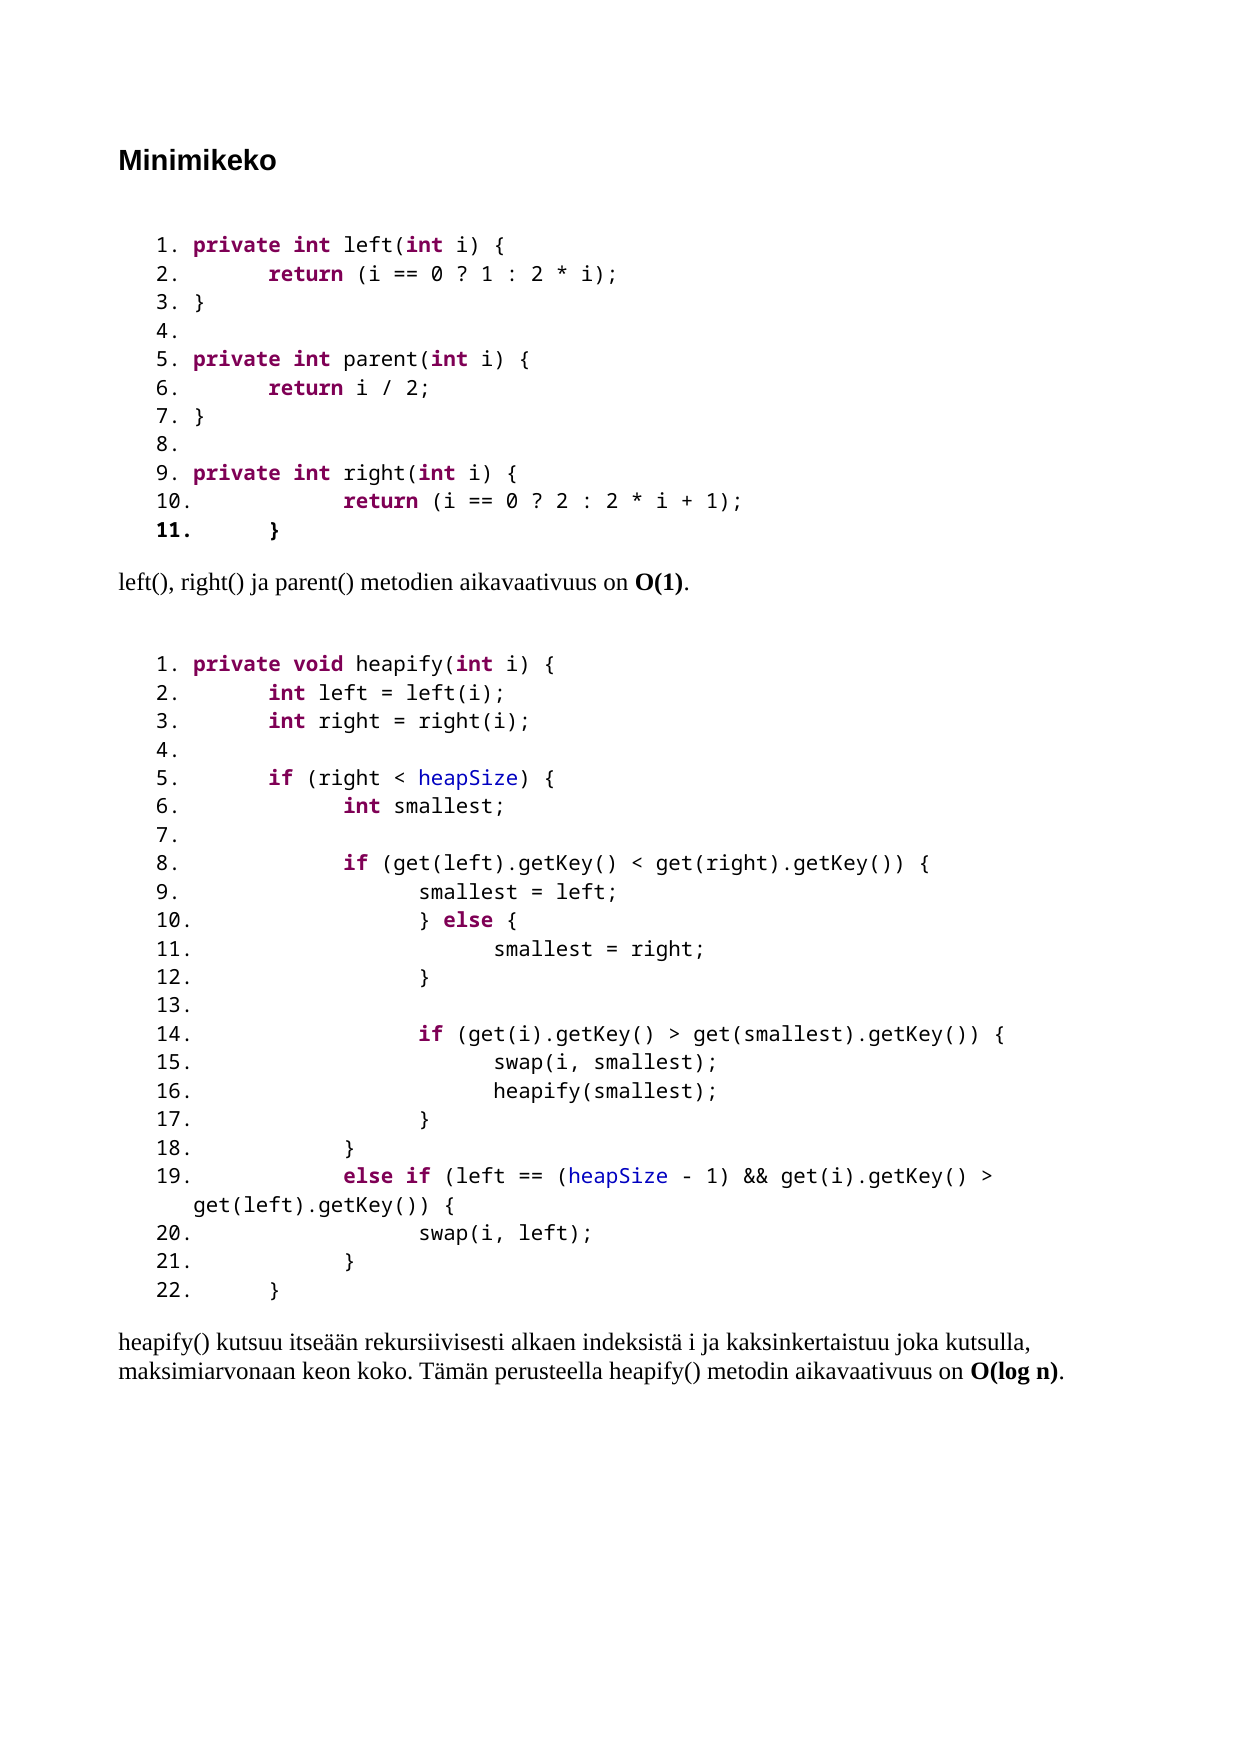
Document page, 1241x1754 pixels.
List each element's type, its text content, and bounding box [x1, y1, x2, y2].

subtitle Minimikeko [118, 143, 1122, 177]
list } [156, 1275, 1122, 1303]
list } [156, 287, 1122, 316]
list return (i == 0 ? 1 : 2 * i); [156, 259, 1122, 287]
text heapify() kutsuu itseään rekursiivisesti alkaen indeksistä i ja kaksinkertaistuu joka kutsulla, maksimiarvonaan keon koko. Tämän perusteella heapify() metodin aikavaativuus on O(log n). [118, 1327, 1122, 1384]
list private int right(int i) { [156, 458, 1122, 486]
list swap(i, smallest); [156, 1047, 1122, 1076]
list swap(i, left); [156, 1218, 1122, 1247]
list } [156, 401, 1122, 429]
list } [156, 1104, 1122, 1133]
list } [156, 962, 1122, 991]
list if (get(left).getKey() < get(right).getKey()) { [156, 848, 1122, 877]
list int right = right(i); [156, 706, 1122, 735]
list return i / 2; [156, 373, 1122, 401]
list smallest = right; [156, 934, 1122, 962]
list private void heapify(int i) { [156, 649, 1122, 678]
list heapify(smallest); [156, 1076, 1122, 1104]
list } [156, 1133, 1122, 1161]
list private int parent(int i) { [156, 344, 1122, 373]
list } else { [156, 905, 1122, 934]
list int left = left(i); [156, 678, 1122, 706]
list else if (left == (heapSize - 1) && get(i).getKey() > get(left).getKey()) { [156, 1161, 1122, 1218]
list int smallest; [156, 792, 1122, 820]
list return (i == 0 ? 2 : 2 * i + 1); [156, 486, 1122, 515]
text left(), right() ja parent() metodien aikavaativuus on O(1). [118, 567, 1122, 596]
list } [156, 515, 1122, 543]
list smallest = left; [156, 877, 1122, 905]
list } [156, 1247, 1122, 1275]
list private int left(int i) { [156, 230, 1122, 259]
list if (right < heapSize) { [156, 763, 1122, 792]
list if (get(i).getKey() > get(smallest).getKey()) { [156, 1019, 1122, 1047]
